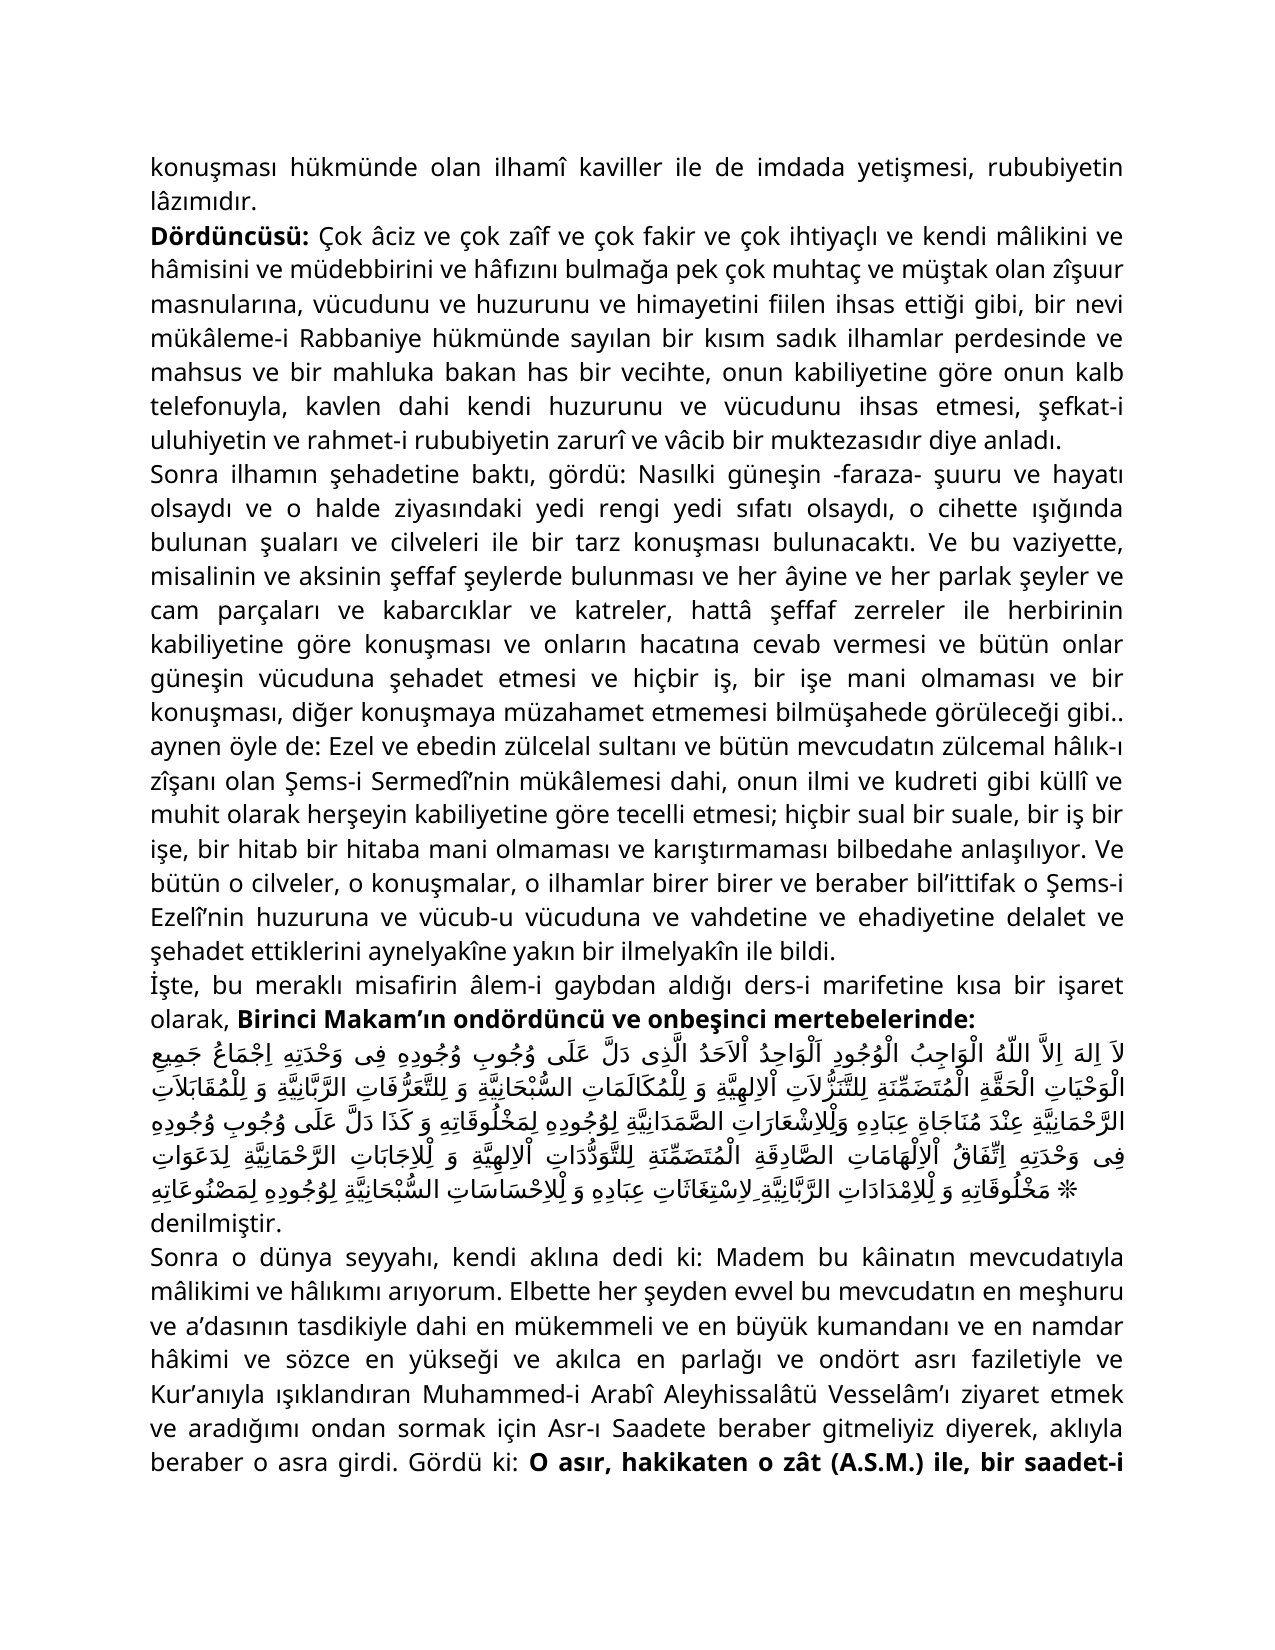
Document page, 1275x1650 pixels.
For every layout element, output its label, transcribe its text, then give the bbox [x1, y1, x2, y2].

text İşte, bu meraklı misafirin âlem-i gaybdan aldığı ders-i marifetine kısa bir işaret olarak, Birinci Makam’ın ondördüncü ve onbeşinci mertebelerinde: [150, 967, 1125, 1036]
text Dördüncüsü: Çok âciz ve çok zaîf ve çok fakir ve çok ihtiyaçlı ve kendi mâlikini ve hâmisini ve müdebbirini ve hâfızını bulmağa pek çok muhtaç ve müştak olan zîşuur masnularına, vücudunu ve huzurunu ve himayetini fiilen ihsas ettiği gibi, bir nevi mükâleme-i Rabbaniye hükmünde sayılan bir kısım sadık ilhamlar perdesinde ve mahsus ve bir mahluka bakan has bir vecihte, onun kabiliyetine göre onun kalb telefonuyla, kavlen dahi kendi huzurunu ve vücudunu ihsas etmesi, şefkat-i uluhiyetin ve rahmet-i rububiyetin zarurî ve vâcib bir muktezasıdır diye anladı. [150, 218, 1125, 457]
text لاَ اِلهَ اِلاَّ اللّهُ الْوَاجِبُ الْوُجُودِ اَلْوَاحِدُ اْلاَحَدُ الَّذِى دَلَّ عَلَى وُجُوبِ وُجُودِهِ فِى وَحْدَتِهِ اِجْمَاعُ جَمِيعِ الْوَحْيَاتِ الْحَقَّةِ الْمُتَضَمِّنَةِ لِلتَّنَزُّلاَتِ اْلاِلهِيَّةِ وَ لِلْمُكَالَمَاتِ السُّبْحَانِيَّةِ وَ لِلتَّعَرُّفَاتِ الرَّبَّانِيَّةِ وَ لِلْمُقَابَلاَتِ الرَّحْمَانِيَّةِ عِنْدَ مُنَاجَاةِ عِبَادِهِ وَلِْلاِشْعَارَاتِ الصَّمَدَانِيَّةِ لِوُجُودِهِ لِمَخْلُوقَاتِهِ وَ كَذَا دَلَّ عَلَى وُجُوبِ وُجُودِهِ فِى وَحْدَتِهِ اِتِّفَاقُ اْلاِلْهَامَاتِ الصَّادِقَةِ الْمُتَضَمِّنَةِ لِلتَّوَدُّدَاتِ اْلاِلهِيَّةِ وَ لِْلاِجَابَاتِ الرَّحْمَانِيَّةِ لِدَعَوَاتِ مَخْلُوقَاتِهِ وَ لِْلاِمْدَادَاتِ الرَّبَّانِيَّةِ ِلاِسْتِغَاثَاتِ عِبَادِهِ وَ لِْلاِحْسَاسَاتِ السُّبْحَانِيَّةِ لِوُجُودِهِ لِمَصْنُوعَاتِهِ ❊ [150, 1036, 1125, 1206]
text konuşması hükmünde olan ilhamî kaviller ile de imdada yetişmesi, rububiyetin lâzımıdır. [150, 150, 1125, 218]
text denilmiştir. [150, 1206, 1125, 1240]
text Sonra ilhamın şehadetine baktı, gördü: Nasılki güneşin -faraza- şuuru ve hayatı olsaydı ve o halde ziyasındaki yedi rengi yedi sıfatı olsaydı, o cihette ışığında bulunan şuaları ve cilveleri ile bir tarz konuşması bulunacaktı. Ve bu vaziyette, misalinin ve aksinin şeffaf şeylerde bulunması ve her âyine ve her parlak şeyler ve cam parçaları ve kabarcıklar ve katreler, hattâ şeffaf zerreler ile herbirinin kabiliyetine göre konuşması ve onların hacatına cevab vermesi ve bütün onlar güneşin vücuduna şehadet etmesi ve hiçbir iş, bir işe mani olmaması ve bir konuşması, diğer konuşmaya müzahamet etmemesi bilmüşahede görüleceği gibi.. aynen öyle de: Ezel ve ebedin zülcelal sultanı ve bütün mevcudatın zülcemal hâlık-ı zîşanı olan Şems-i Sermedî’nin mükâlemesi dahi, onun ilmi ve kudreti gibi küllî ve muhit olarak herşeyin kabiliyetine göre tecelli etmesi; hiçbir sual bir suale, bir iş bir işe, bir hitab bir hitaba mani olmaması ve karıştırmaması bilbedahe anlaşılıyor. Ve bütün o cilveler, o konuşmalar, o ilhamlar birer birer ve beraber bil’ittifak o Şems-i Ezelî’nin huzuruna ve vücub-u vücuduna ve vahdetine ve ehadiyetine delalet ve şehadet ettiklerini aynelyakîne yakın bir ilmelyakîn ile bildi. [150, 457, 1125, 967]
text Sonra o dünya seyyahı, kendi aklına dedi ki: Madem bu kâinatın mevcudatıyla mâlikimi ve hâlıkımı arıyorum. Elbette her şeyden evvel bu mevcudatın en meşhuru ve a’dasının tasdikiyle dahi en mükemmeli ve en büyük kumandanı ve en namdar hâkimi ve sözce en yükseği ve akılca en parlağı ve ondört asrı faziletiyle ve Kur’anıyla ışıklandıran Muhammed-i Arabî Aleyhissalâtü Vesselâm’ı ziyaret etmek ve aradığımı ondan sormak için Asr-ı Saadete beraber gitmeliyiz diyerek, aklıyla beraber o asra girdi. Gördü ki: O asır, hakikaten o zât (A.S.M.) ile, bir saadet-i [150, 1240, 1125, 1478]
